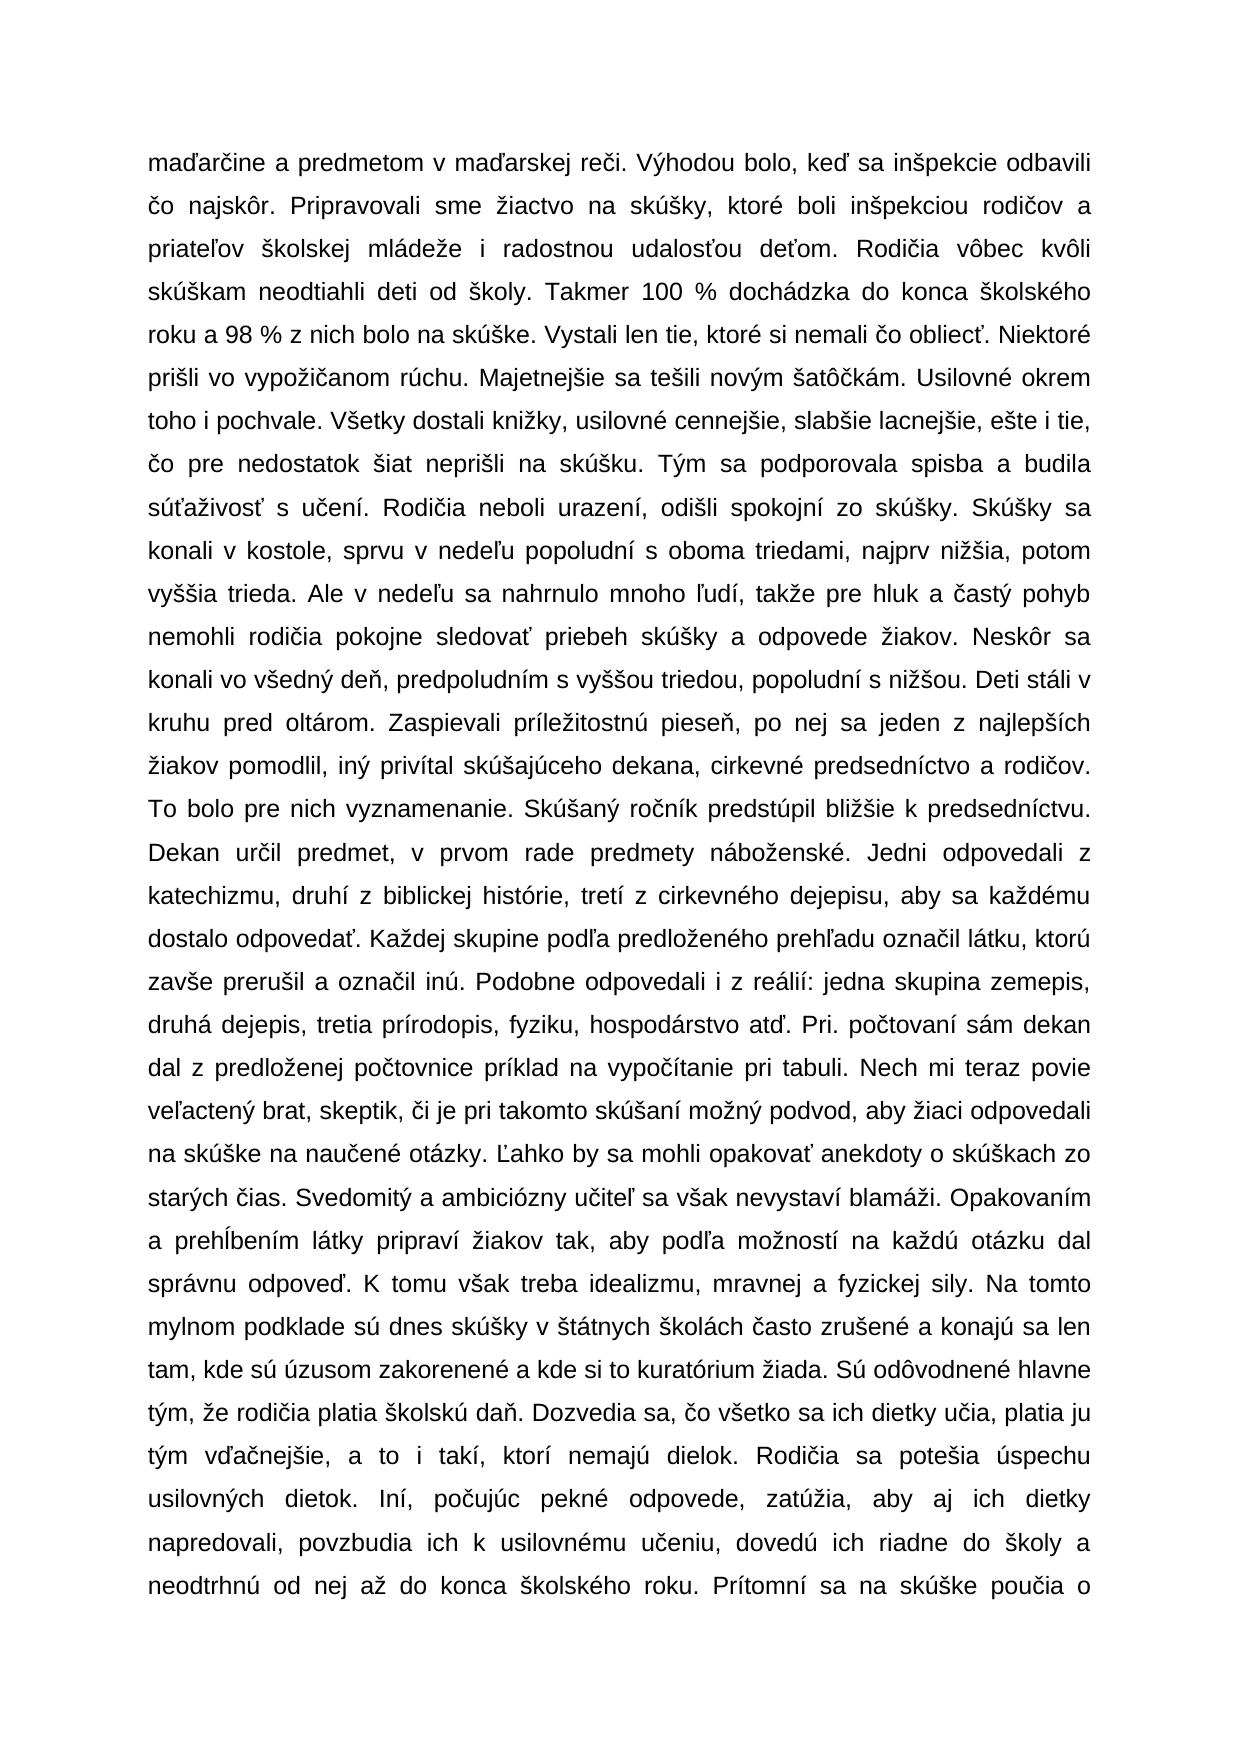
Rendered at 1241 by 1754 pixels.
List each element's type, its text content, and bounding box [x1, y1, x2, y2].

text maďarčine a predmetom v maďarskej reči. Výhodou bolo, keď sa inšpekcie odbavili čo najskôr. Pripravovali sme žiactvo na skúšky, ktoré boli inšpekciou rodičov a priateľov školskej mládeže i radostnou udalosťou deťom. Rodičia vôbec kvôli skúškam neodtiahli deti od školy. Takmer 100 % dochádzka do konca školského roku a 98 % z nich bolo na skúške. Vystali len tie, ktoré si nemali čo obliecť. Niektoré prišli vo vypožičanom rúchu. Majetnejšie sa tešili novým šatôčkám. Usilovné okrem toho i pochvale. Všetky dostali knižky, usilovné cennejšie, slabšie lacnejšie, ešte i tie, čo pre nedostatok šiat neprišli na skúšku. Tým sa podporovala spisba a budila súťaživosť s učení. Rodičia neboli urazení, odišli spokojní zo skúšky. Skúšky sa konali v kostole, sprvu v nedeľu popoludní s oboma triedami, najprv nižšia, potom vyššia trieda. Ale v nedeľu sa nahrnulo mnoho ľudí, takže pre hluk a častý pohyb nemohli rodičia pokojne sledovať priebeh skúšky a odpovede žiakov. Neskôr sa konali vo všedný deň, predpoludním s vyššou triedou, popoludní s nižšou. Deti stáli v kruhu pred oltárom. Zaspievali príležitostnú pieseň, po nej sa jeden z najlepších žiakov pomodlil, iný privítal skúšajúceho dekana, cirkevné predsedníctvo a rodičov. To bolo pre nich vyznamenanie. Skúšaný ročník predstúpil bližšie k predsedníctvu. Dekan určil predmet, v prvom rade predmety náboženské. Jedni odpovedali z katechizmu, druhí z biblickej histórie, tretí z cirkevného dejepisu, aby sa každému dostalo odpovedať. Každej skupine podľa predloženého prehľadu označil látku, ktorú zavše prerušil a označil inú. Podobne odpovedali i z reálií: jedna skupina zemepis, druhá dejepis, tretia prírodopis, fyziku, hospodárstvo atď. Pri. počtovaní sám dekan dal z predloženej počtovnice príklad na vypočítanie pri tabuli. Nech mi teraz povie veľactený brat, skeptik, či je pri takomto skúšaní možný podvod, aby žiaci odpovedali na skúške na naučené otázky. Ľahko by sa mohli opakovať anekdoty o skúškach zo starých čias. Svedomitý a ambiciózny učiteľ sa však nevystaví blamáži. Opakovaním a prehĺbením látky pripraví žiakov tak, aby podľa možností na každú otázku dal správnu odpoveď. K tomu však treba idealizmu, mravnej a fyzickej sily. Na tomto mylnom podklade sú dnes skúšky v štátnych školách často zrušené a konajú sa len tam, kde sú úzusom zakorenené a kde si to kuratórium žiada. Sú odôvodnené hlavne tým, že rodičia platia školskú daň. Dozvedia sa, čo všetko sa ich dietky učia, platia ju tým vďačnejšie, a to i takí, ktorí nemajú dielok. Rodičia sa potešia úspechu usilovných dietok. Iní, počujúc pekné odpovede, zatúžia, aby aj ich dietky napredovali, povzbudia ich k usilovnému učeniu, dovedú ich riadne do školy a neodtrhnú od nej až do konca školského roku. Prítomní sa na skúške poučia o [148, 148, 1093, 1599]
